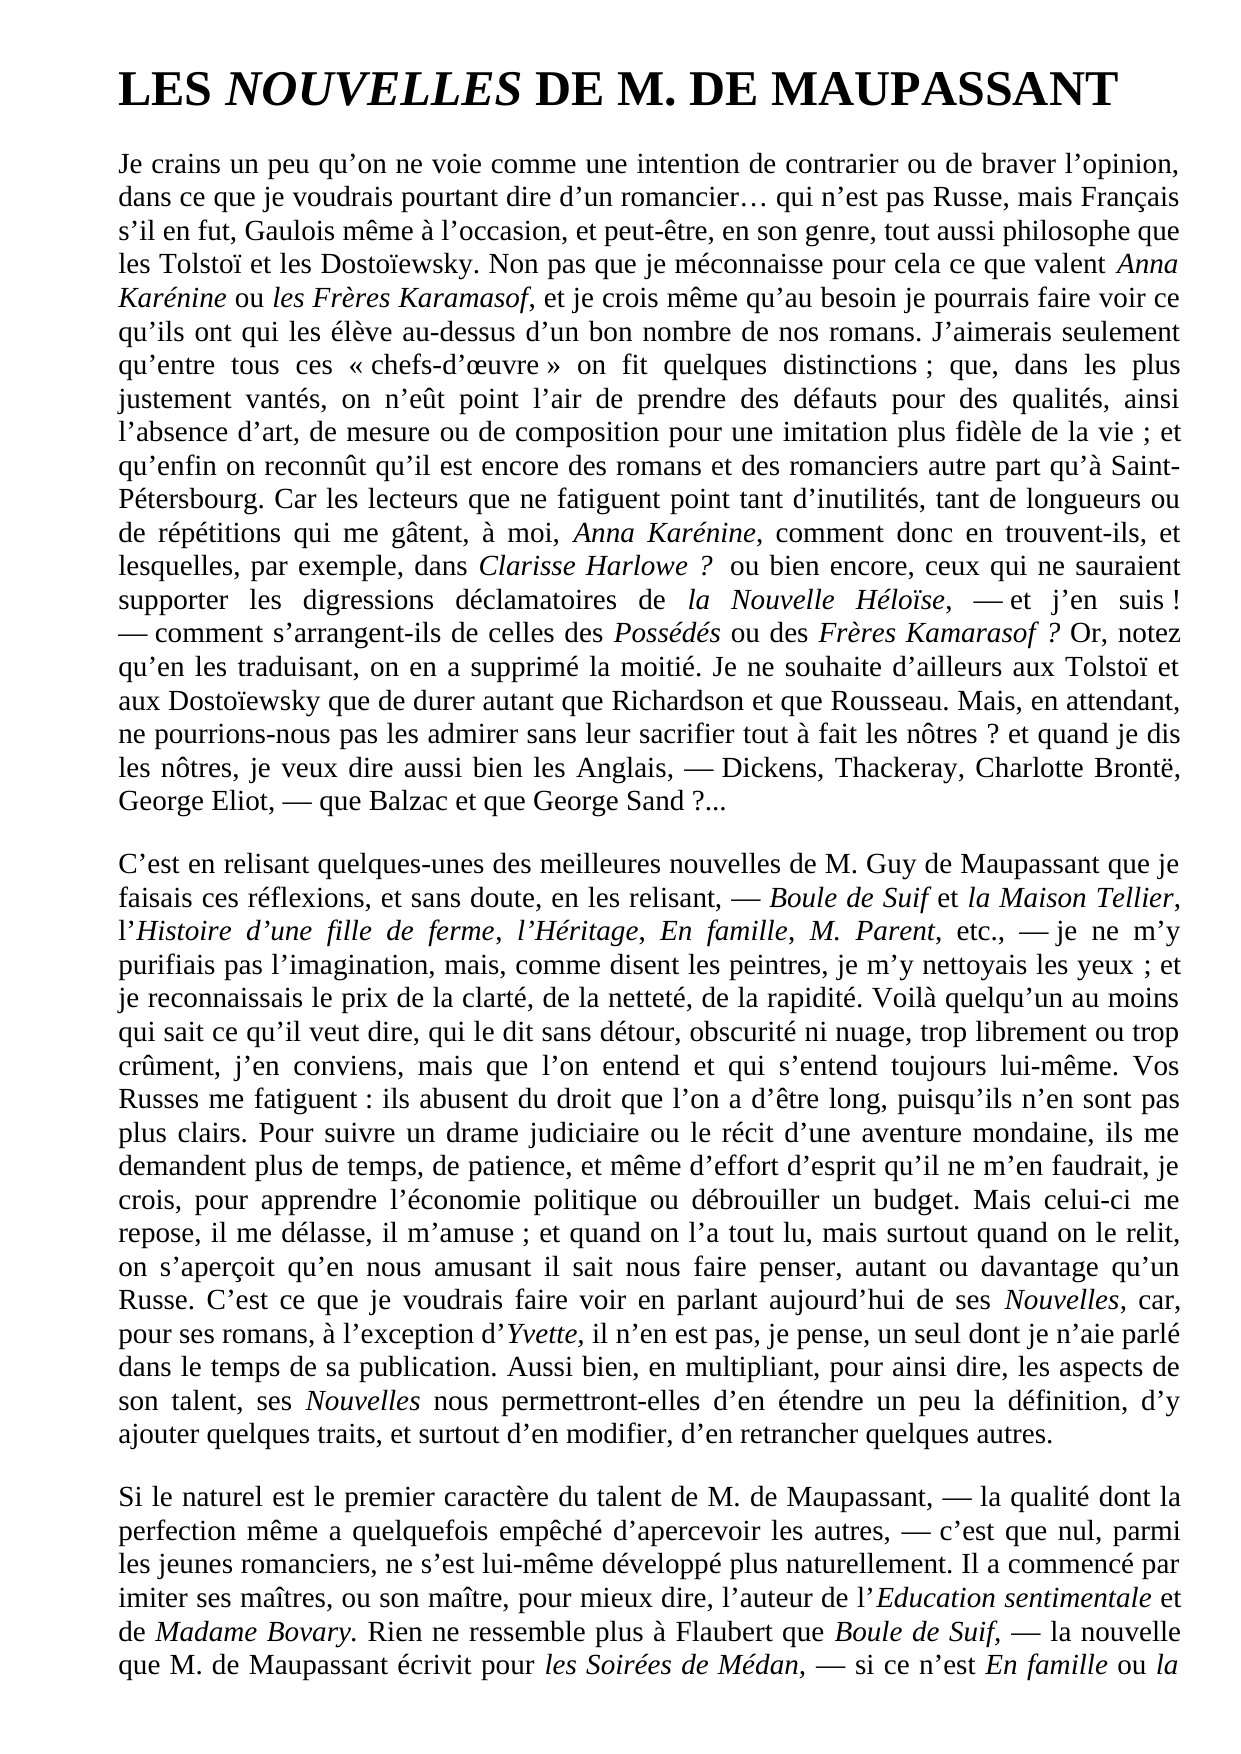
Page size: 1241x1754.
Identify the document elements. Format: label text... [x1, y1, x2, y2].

subtitle LES NOUVELLES DE M. DE MAUPASSANT [118, 59, 1181, 117]
text Je crains un peu qu’on ne voie comme une intention de contrarier ou de braver l’opinion, dans ce que je voudrais pourtant dire d’un romancier… qui n’est pas Russe, mais Français s’il en fut, Gaulois même à l’occasion, et peut-être, en son genre, tout aussi philosophe que les Tolstoï et les Dostoïewsky. Non pas que je méconnaisse pour cela ce que valent Anna Karénine ou les Frères Karamasof, et je crois même qu’au besoin je pourrais faire voir ce qu’ils ont qui les élève au-dessus d’un bon nombre de nos romans. J’aimerais seulement qu’entre tous ces « chefs-d’œuvre » on fit quelques distinctions ; que, dans les plus justement vantés, on n’eût point l’air de prendre des défauts pour des qualités, ainsi l’absence d’art, de mesure ou de composition pour une imitation plus fidèle de la vie ; et qu’enfin on reconnût qu’il est encore des romans et des romanciers autre part qu’à Saint-Pétersbourg. Car les lecteurs que ne fatiguent point tant d’inutilités, tant de longueurs ou de répétitions qui me gâtent, à moi, Anna Karénine, comment donc en trouvent-ils, et lesquelles, par exemple, dans Clarisse Harlowe ? ou bien encore, ceux qui ne sauraient supporter les digressions déclamatoires de la Nouvelle Héloïse, — et j’en suis ! — comment s’arrangent-ils de celles des Possédés ou des Frères Kamarasof ? Or, notez qu’en les traduisant, on en a supprimé la moitié. Je ne souhaite d’ailleurs aux Tolstoï et aux Dostoïewsky que de durer autant que Richardson et que Rousseau. Mais, en attendant, ne pourrions-nous pas les admirer sans leur sacrifier tout à fait les nôtres ? et quand je dis les nôtres, je veux dire aussi bien les Anglais, — Dickens, Thackeray, Charlotte Brontë, George Eliot, — que Balzac et que George Sand ?... [118, 146, 1181, 817]
text C’est en relisant quelques-unes des meilleures nouvelles de M. Guy de Maupassant que je faisais ces réflexions, et sans doute, en les relisant, — Boule de Suif et la Maison Tellier, l’Histoire d’une fille de ferme, l’Héritage, En famille, M. Parent, etc., — je ne m’y purifiais pas l’imagination, mais, comme disent les peintres, je m’y nettoyais les yeux ; et je reconnaissais le prix de la clarté, de la netteté, de la rapidité. Voilà quelqu’un au moins qui sait ce qu’il veut dire, qui le dit sans détour, obscurité ni nuage, trop librement ou trop crûment, j’en conviens, mais que l’on entend et qui s’entend toujours lui-même. Vos Russes me fatiguent : ils abusent du droit que l’on a d’être long, puisqu’ils n’en sont pas plus clairs. Pour suivre un drame judiciaire ou le récit d’une aventure mondaine, ils me demandent plus de temps, de patience, et même d’effort d’esprit qu’il ne m’en faudrait, je crois, pour apprendre l’économie politique ou débrouiller un budget. Mais celui-ci me repose, il me délasse, il m’amuse ; et quand on l’a tout lu, mais surtout quand on le relit, on s’aperçoit qu’en nous amusant il sait nous faire penser, autant ou davantage qu’un Russe. C’est ce que je voudrais faire voir en parlant aujourd’hui de ses Nouvelles, car, pour ses romans, à l’exception d’Yvette, il n’en est pas, je pense, un seul dont je n’aie parlé dans le temps de sa publication. Aussi bien, en multipliant, pour ainsi dire, les aspects de son talent, ses Nouvelles nous permettront-elles d’en étendre un peu la définition, d’y ajouter quelques traits, et surtout d’en modifier, d’en retrancher quelques autres. [118, 846, 1181, 1450]
text Si le naturel est le premier caractère du talent de M. de Maupassant, — la qualité dont la perfection même a quelquefois empêché d’apercevoir les autres, — c’est que nul, parmi les jeunes romanciers, ne s’est lui-même développé plus naturellement. Il a commencé par imiter ses maîtres, ou son maître, pour mieux dire, l’auteur de l’Education sentimentale et de Madame Bovary. Rien ne ressemble plus à Flaubert que Boule de Suif, — la nouvelle que M. de Maupassant écrivit pour les Soirées de Médan, — si ce n’est En famille ou la [118, 1479, 1181, 1681]
